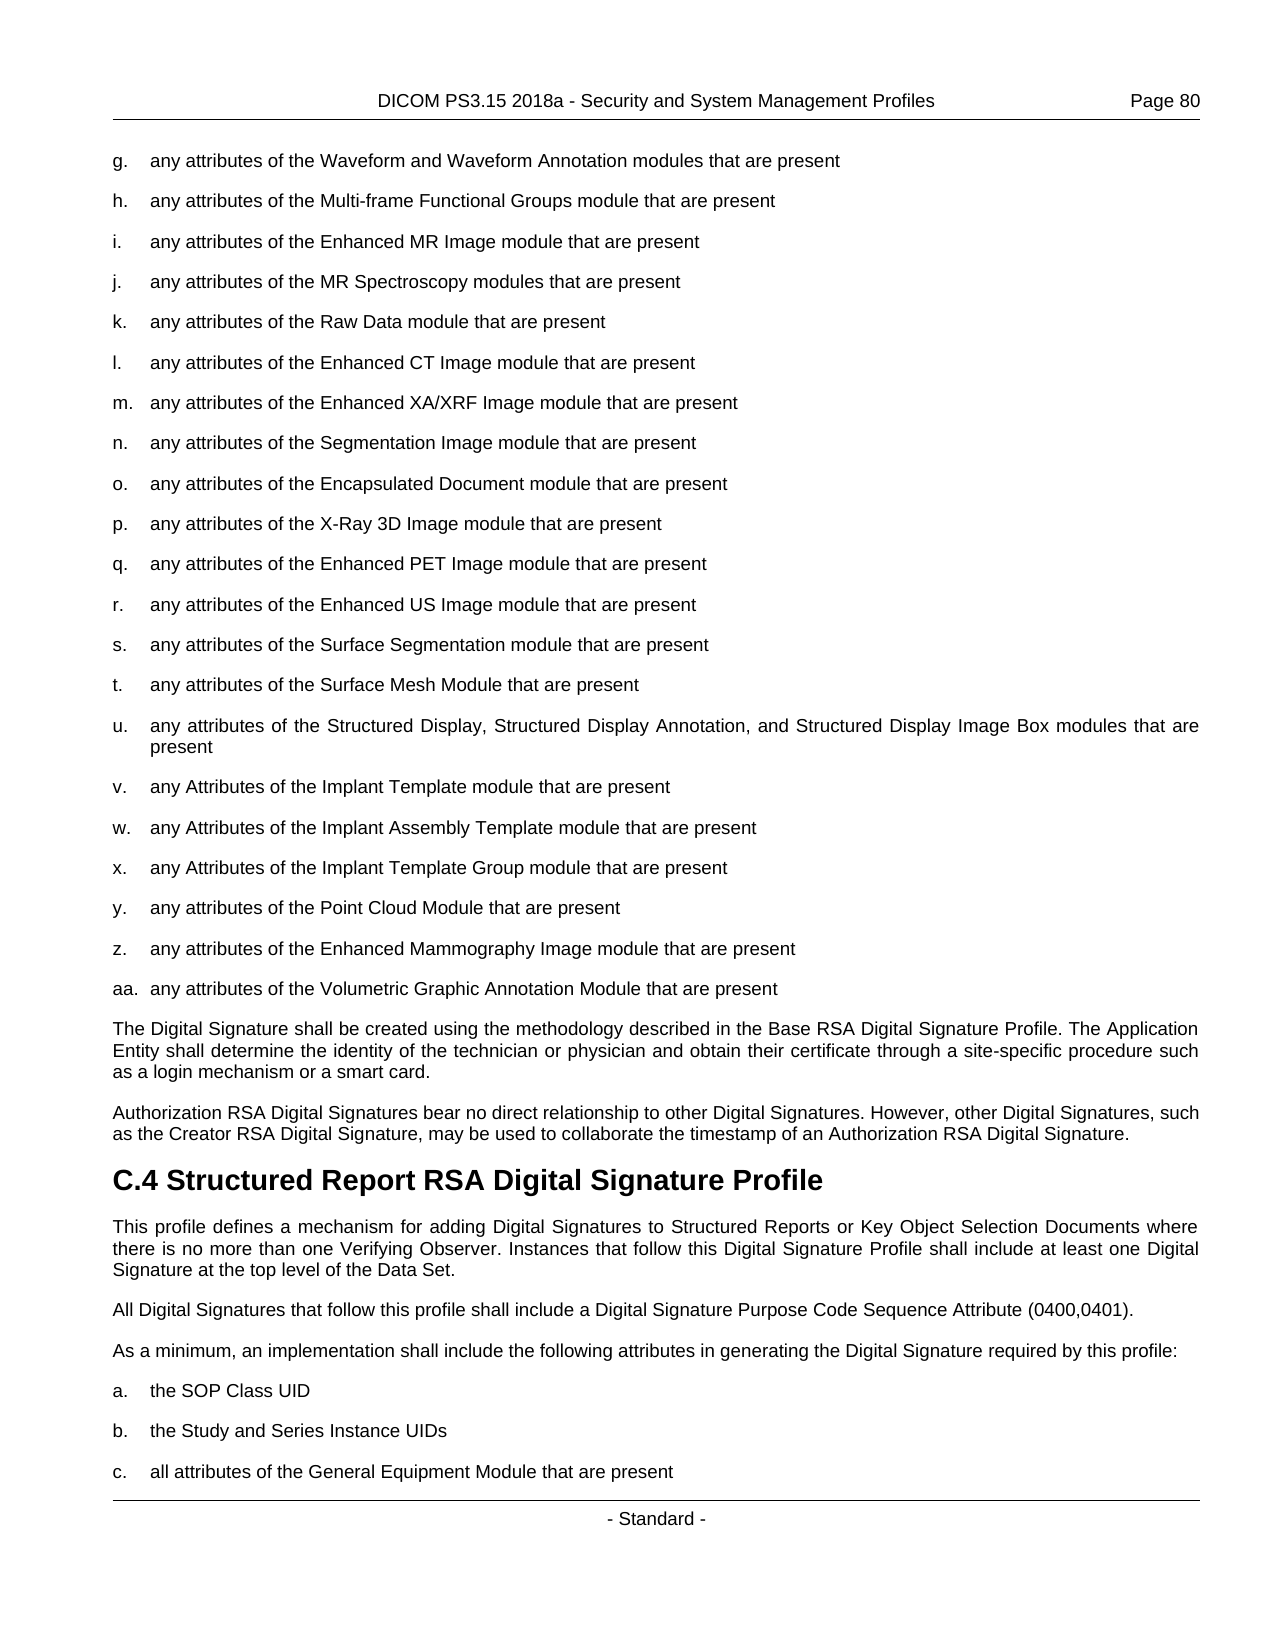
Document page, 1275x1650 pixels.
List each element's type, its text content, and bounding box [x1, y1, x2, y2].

text Authorization RSA Digital Signatures bear no direct relationship to other Digital Signatures. However, other Digital Signatures, such as the Creator RSA Digital Signature, may be used to collaborate the timestamp of an Authorization RSA Digital Signature. [112, 1102, 1200, 1145]
list any attributes of the Structured Display, Structured Display Annotation, and Structured Display Image Box modules that are present [112, 714, 1200, 757]
list any Attributes of the Implant Template Group module that are present [112, 857, 1200, 878]
list all attributes of the General Equipment Module that are present [112, 1460, 1200, 1482]
text This profile defines a mechanism for adding Digital Signatures to Structured Reports or Key Object Selection Documents where there is no more than one Verifying Observer. Instances that follow this Digital Signature Profile shall include at least one Digital Signature at the top level of the Data Set. [112, 1216, 1200, 1280]
list any attributes of the Enhanced CT Image module that are present [112, 352, 1200, 373]
text C.4 Structured Report RSA Digital Signature Profile [112, 1163, 1200, 1197]
list any attributes of the MR Spectroscopy modules that are present [112, 271, 1200, 292]
text As a minimum, an implementation shall include the following attributes in generating the Digital Signature required by this profile: [112, 1339, 1200, 1361]
list any attributes of the Enhanced MR Image module that are present [112, 231, 1200, 252]
list any attributes of the Enhanced PET Image module that are present [112, 553, 1200, 575]
text The Digital Signature shall be created using the methodology described in the Base RSA Digital Signature Profile. The Application Entity shall determine the identity of the technician or physician and obtain their certificate through a site-specific procedure such as a login mechanism or a smart card. [112, 1018, 1200, 1083]
list any attributes of the Multi-frame Functional Groups module that are present [112, 190, 1200, 212]
list the Study and Series Instance UIDs [112, 1420, 1200, 1442]
list any attributes of the Enhanced XA/XRF Image module that are present [112, 392, 1200, 413]
list the SOP Class UID [112, 1380, 1200, 1401]
list any attributes of the Enhanced US Image module that are present [112, 593, 1200, 615]
list any attributes of the X-Ray 3D Image module that are present [112, 513, 1200, 534]
list any attributes of the Segmentation Image module that are present [112, 432, 1200, 454]
list any attributes of the Enhanced Mammography Image module that are present [112, 937, 1200, 959]
list any attributes of the Surface Mesh Module that are present [112, 674, 1200, 696]
list any attributes of the Point Cloud Module that are present [112, 897, 1200, 919]
list any Attributes of the Implant Template module that are present [112, 776, 1200, 798]
list any attributes of the Surface Segmentation module that are present [112, 634, 1200, 655]
list any attributes of the Raw Data module that are present [112, 311, 1200, 333]
list any attributes of the Waveform and Waveform Annotation modules that are present [112, 150, 1200, 172]
list any Attributes of the Implant Assembly Template module that are present [112, 817, 1200, 838]
text All Digital Signatures that follow this profile shall include a Digital Signature Purpose Code Sequence Attribute (0400,0401). [112, 1299, 1200, 1321]
list any attributes of the Encapsulated Document module that are present [112, 472, 1200, 494]
list any attributes of the Volumetric Graphic Annotation Module that are present [112, 978, 1200, 999]
